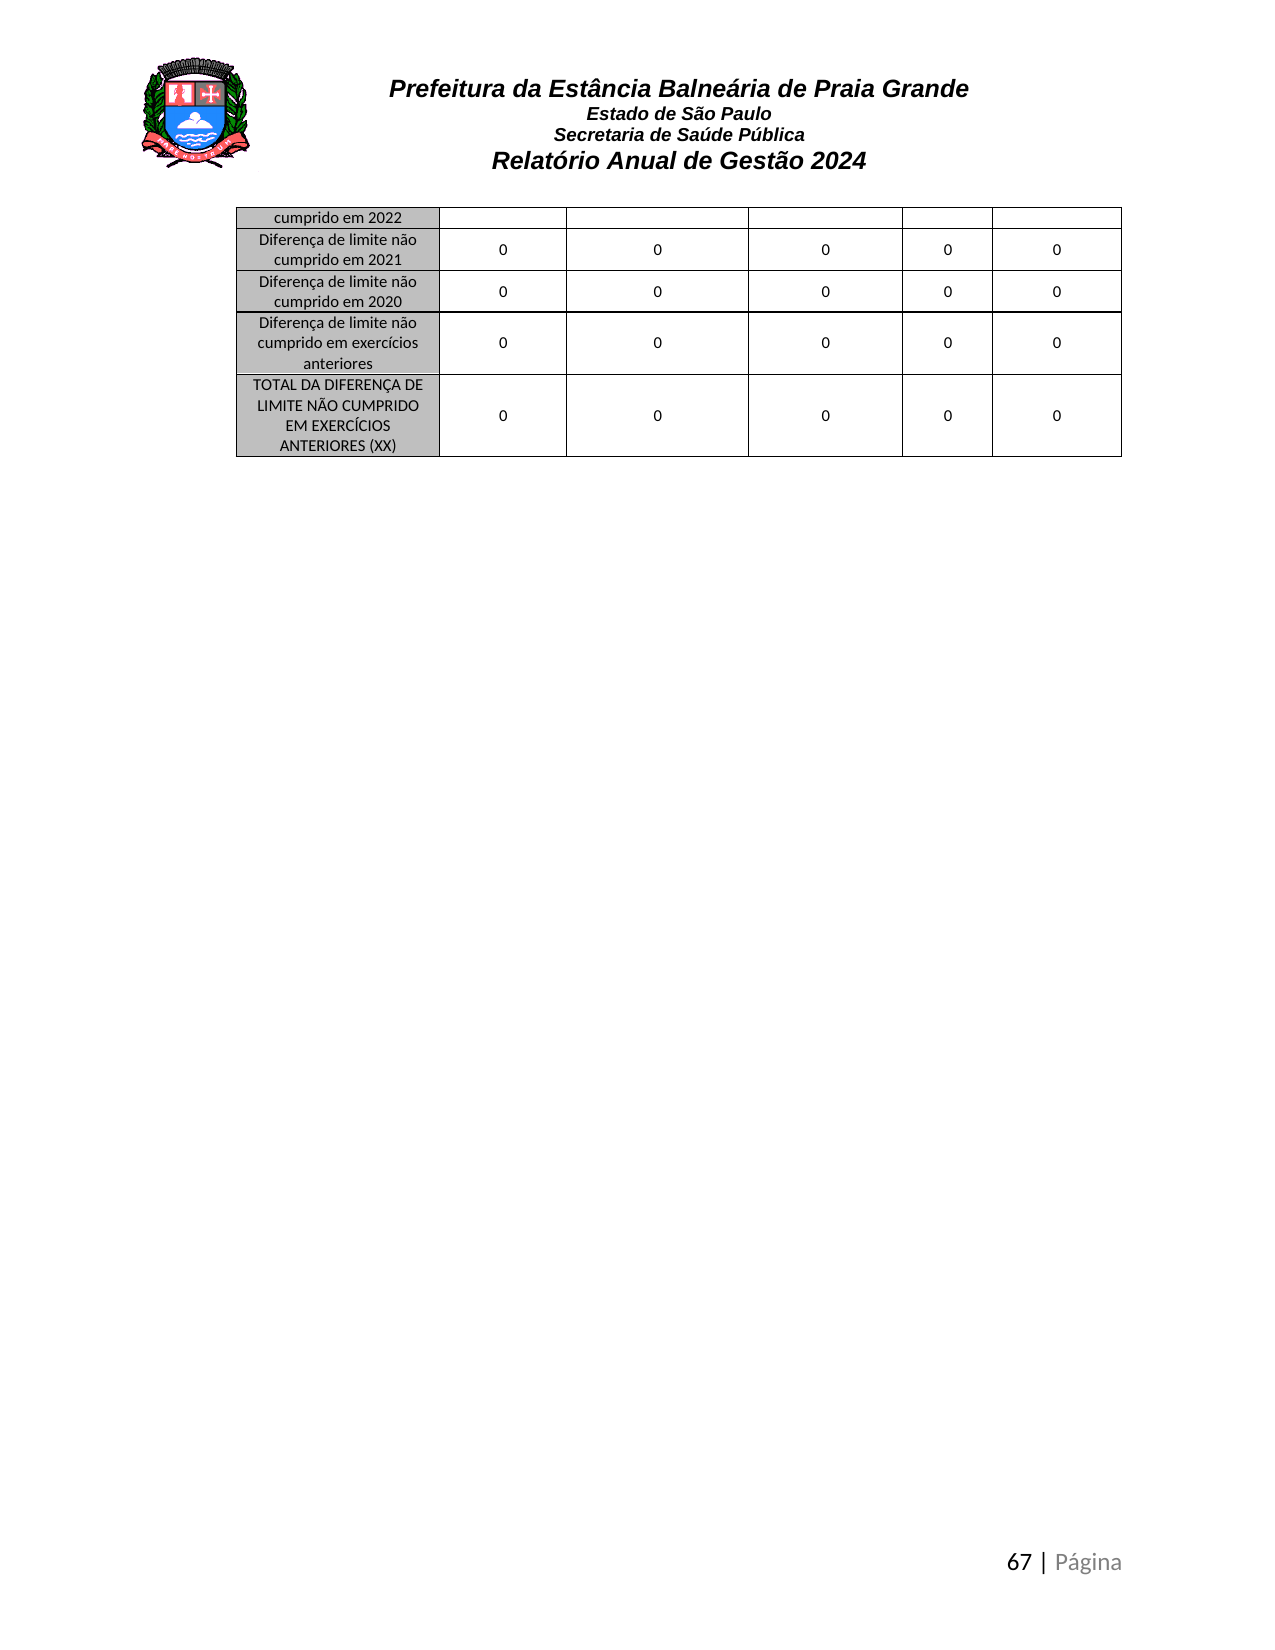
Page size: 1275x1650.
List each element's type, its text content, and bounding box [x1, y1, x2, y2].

table_cell 0 [749, 229, 902, 270]
table_cell 0 [903, 375, 992, 456]
table_cell [749, 208, 902, 228]
table_cell 0 [993, 313, 1121, 373]
table_cell Diferença de limite não cumprido em exercícios anteriores [237, 313, 439, 373]
table_cell 0 [749, 313, 902, 373]
table_cell TOTAL DA DIFERENÇA DE LIMITE NÃO CUMPRIDO EM EXERCÍCIOS ANTERIORES (XX) [237, 375, 439, 456]
table_cell 0 [903, 271, 992, 311]
table_cell Diferença de limite não cumprido em 2021 [237, 229, 439, 270]
table_cell 0 [749, 375, 902, 456]
table_cell 0 [567, 271, 748, 311]
table_cell 0 [440, 271, 566, 311]
table_cell 0 [567, 229, 748, 270]
table_cell 0 [903, 313, 992, 373]
picture [132, 55, 259, 172]
table_cell cumprido em 2022 [237, 208, 439, 228]
table_cell 0 [440, 229, 566, 270]
table_cell 0 [567, 313, 748, 373]
table_cell [993, 208, 1121, 228]
table_cell 0 [567, 375, 748, 456]
table_cell 0 [440, 313, 566, 373]
table_cell 0 [903, 229, 992, 270]
table_cell [903, 208, 992, 228]
table_cell Diferença de limite não cumprido em 2020 [237, 271, 439, 311]
table_cell 0 [749, 271, 902, 311]
table_cell 0 [993, 271, 1121, 311]
table_cell 0 [440, 375, 566, 456]
table_cell [567, 208, 748, 228]
table_cell 0 [993, 229, 1121, 270]
table_cell 0 [993, 375, 1121, 456]
table_cell [440, 208, 566, 228]
